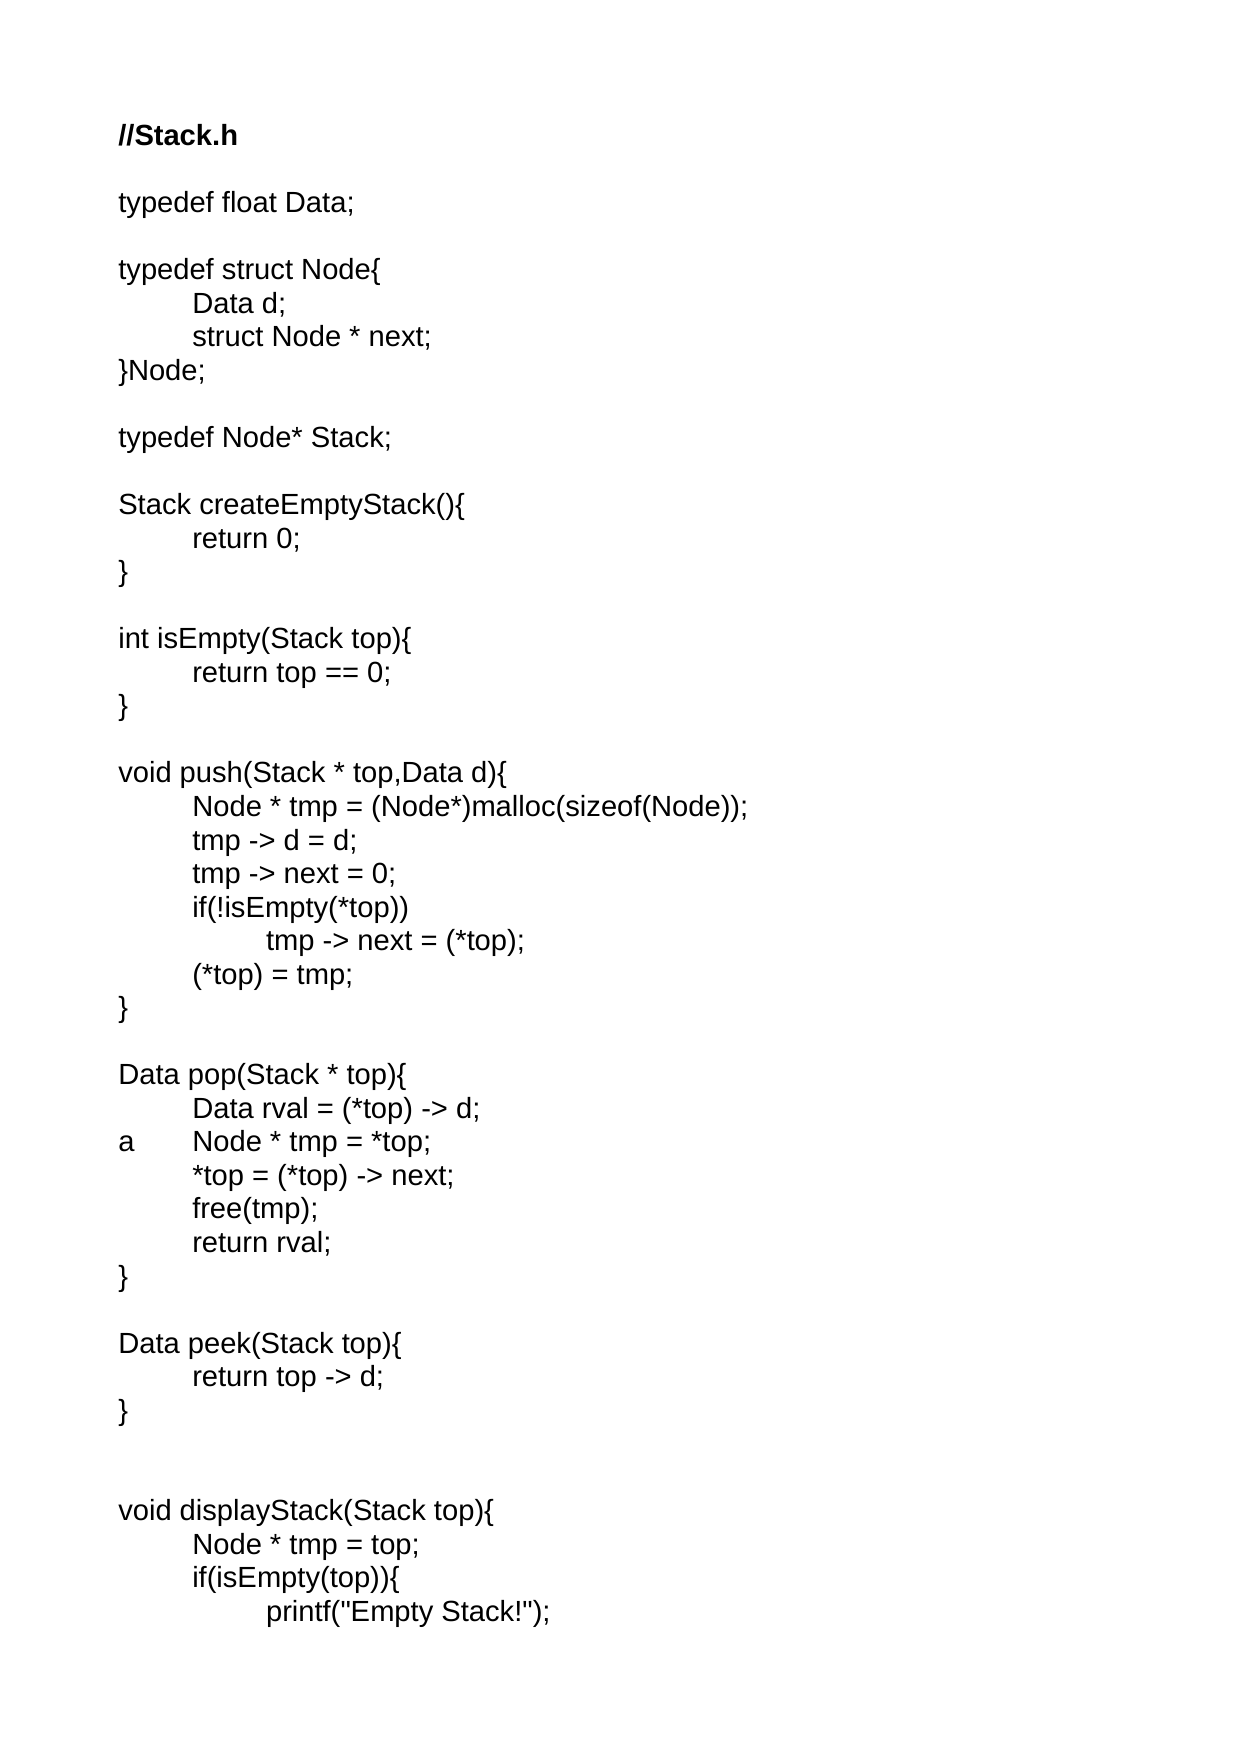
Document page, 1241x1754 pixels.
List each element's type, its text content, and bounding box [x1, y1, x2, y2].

text free(tmp); [118, 1191, 1122, 1225]
text (*top) = tmp; [118, 957, 1122, 990]
text return top == 0; [118, 655, 1122, 688]
text } [118, 990, 1122, 1024]
text tmp -> d = d; [118, 822, 1122, 856]
text tmp -> next = (*top); [118, 923, 1122, 957]
text typedef struct Node{ [118, 252, 1122, 286]
text Node * tmp = top; [118, 1527, 1122, 1560]
text Data rval = (*top) -> d; [118, 1091, 1122, 1124]
text void push(Stack * top,Data d){ [118, 755, 1122, 789]
text struct Node * next; [118, 319, 1122, 353]
text tmp -> next = 0; [118, 856, 1122, 889]
text return 0; [118, 521, 1122, 554]
text if(!isEmpty(*top)) [118, 889, 1122, 923]
text } [118, 688, 1122, 722]
text }Node; [118, 353, 1122, 386]
text //Stack.h [118, 118, 1122, 152]
text int isEmpty(Stack top){ [118, 621, 1122, 655]
text } [118, 554, 1122, 588]
text Stack createEmptyStack(){ [118, 487, 1122, 521]
text Data pop(Stack * top){ [118, 1057, 1122, 1091]
text return top -> d; [118, 1359, 1122, 1393]
text Data d; [118, 286, 1122, 319]
text return rval; [118, 1225, 1122, 1258]
text *top = (*top) -> next; [118, 1158, 1122, 1191]
text Data peek(Stack top){ [118, 1326, 1122, 1359]
text if(isEmpty(top)){ [118, 1560, 1122, 1594]
text printf("Empty Stack!"); [118, 1594, 1122, 1627]
text typedef float Data; [118, 185, 1122, 219]
text } [118, 1393, 1122, 1426]
text a Node * tmp = *top; [118, 1124, 1122, 1158]
text } [118, 1258, 1122, 1292]
text typedef Node* Stack; [118, 420, 1122, 453]
text Node * tmp = (Node*)malloc(sizeof(Node)); [118, 789, 1122, 822]
text void displayStack(Stack top){ [118, 1493, 1122, 1527]
